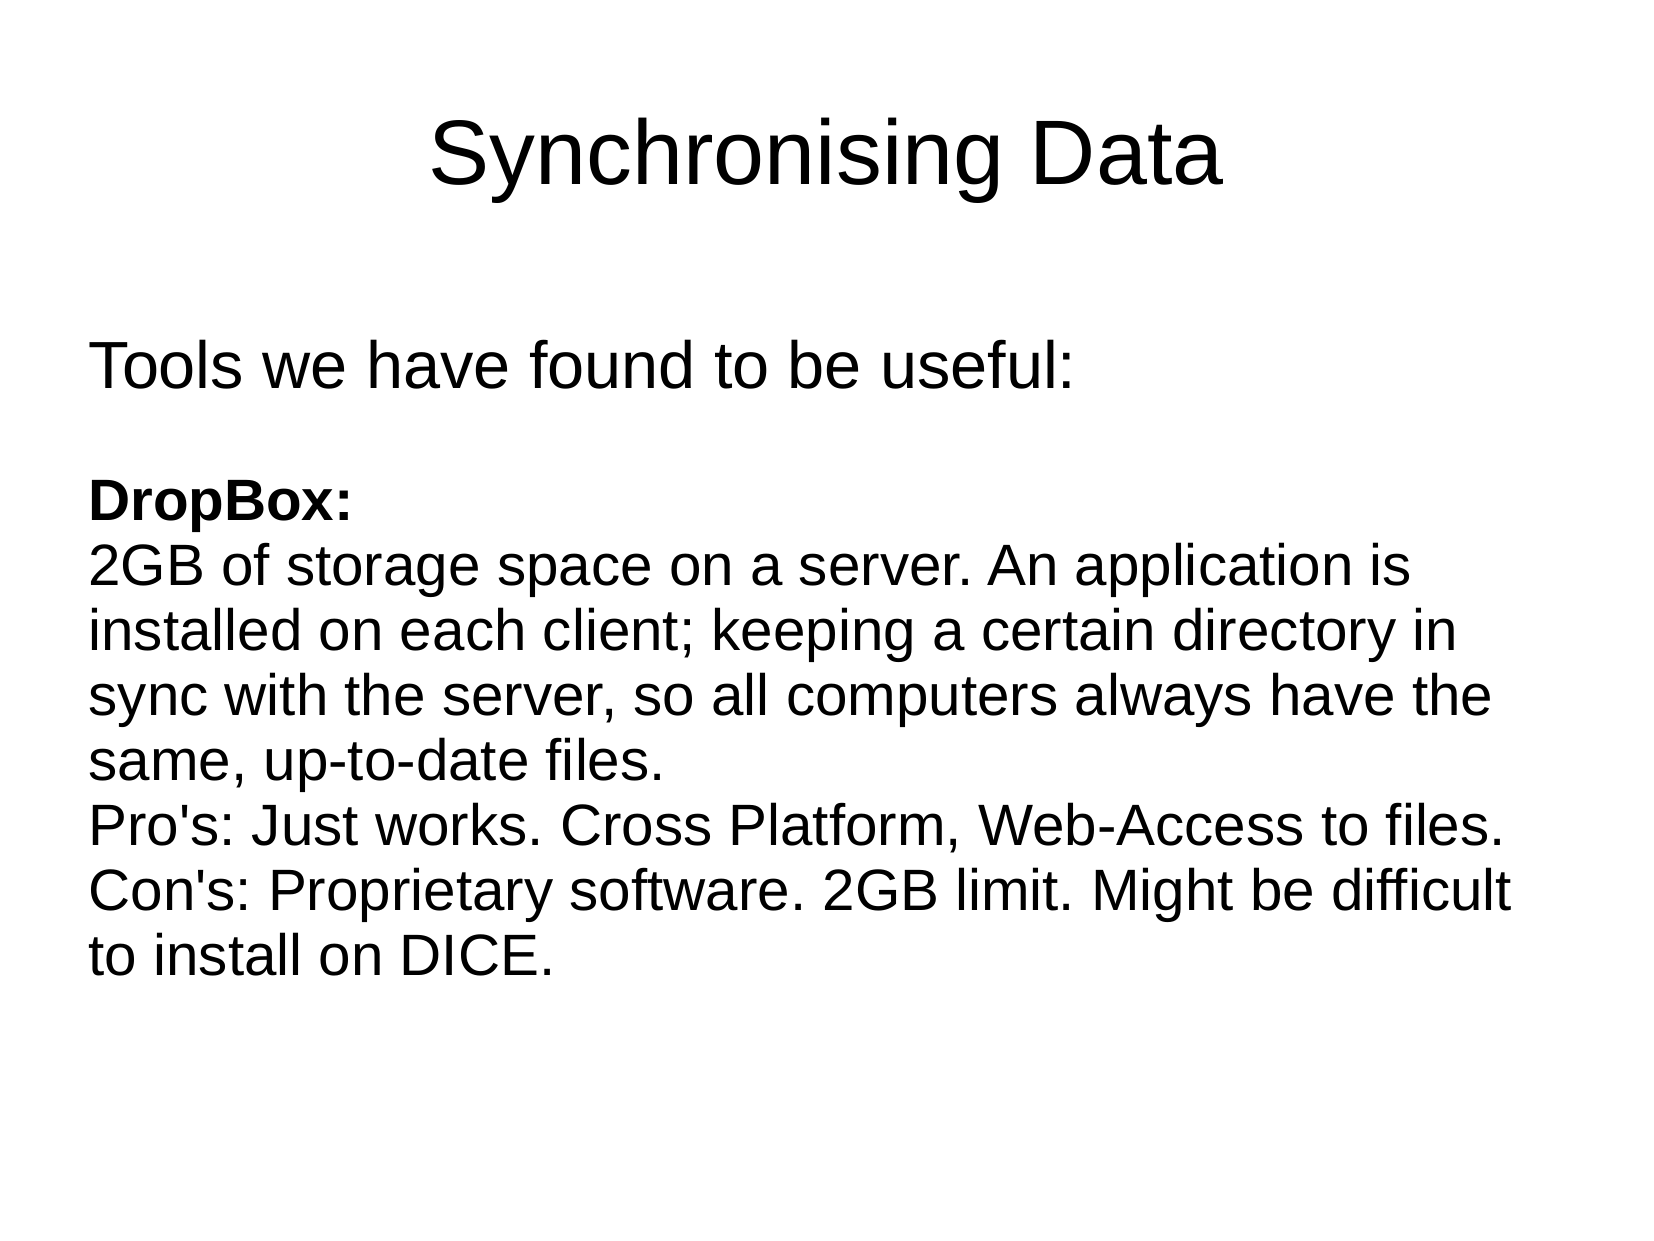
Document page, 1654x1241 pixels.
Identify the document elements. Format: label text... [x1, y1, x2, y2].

title Synchronising Data [82, 56, 1571, 250]
subtitle Tools we have found to be useful: DropBox: 2GB of storage space on a server. An application is installed on each client; keeping a certain directory in sync with the server, so all computers always have the same, up-to-date files. Pro's: Just works. Cross Platform, Web-Access to files. Con's: Proprietary software. 2GB limit. Might be difficult to install on DICE. [88, 288, 1577, 1093]
